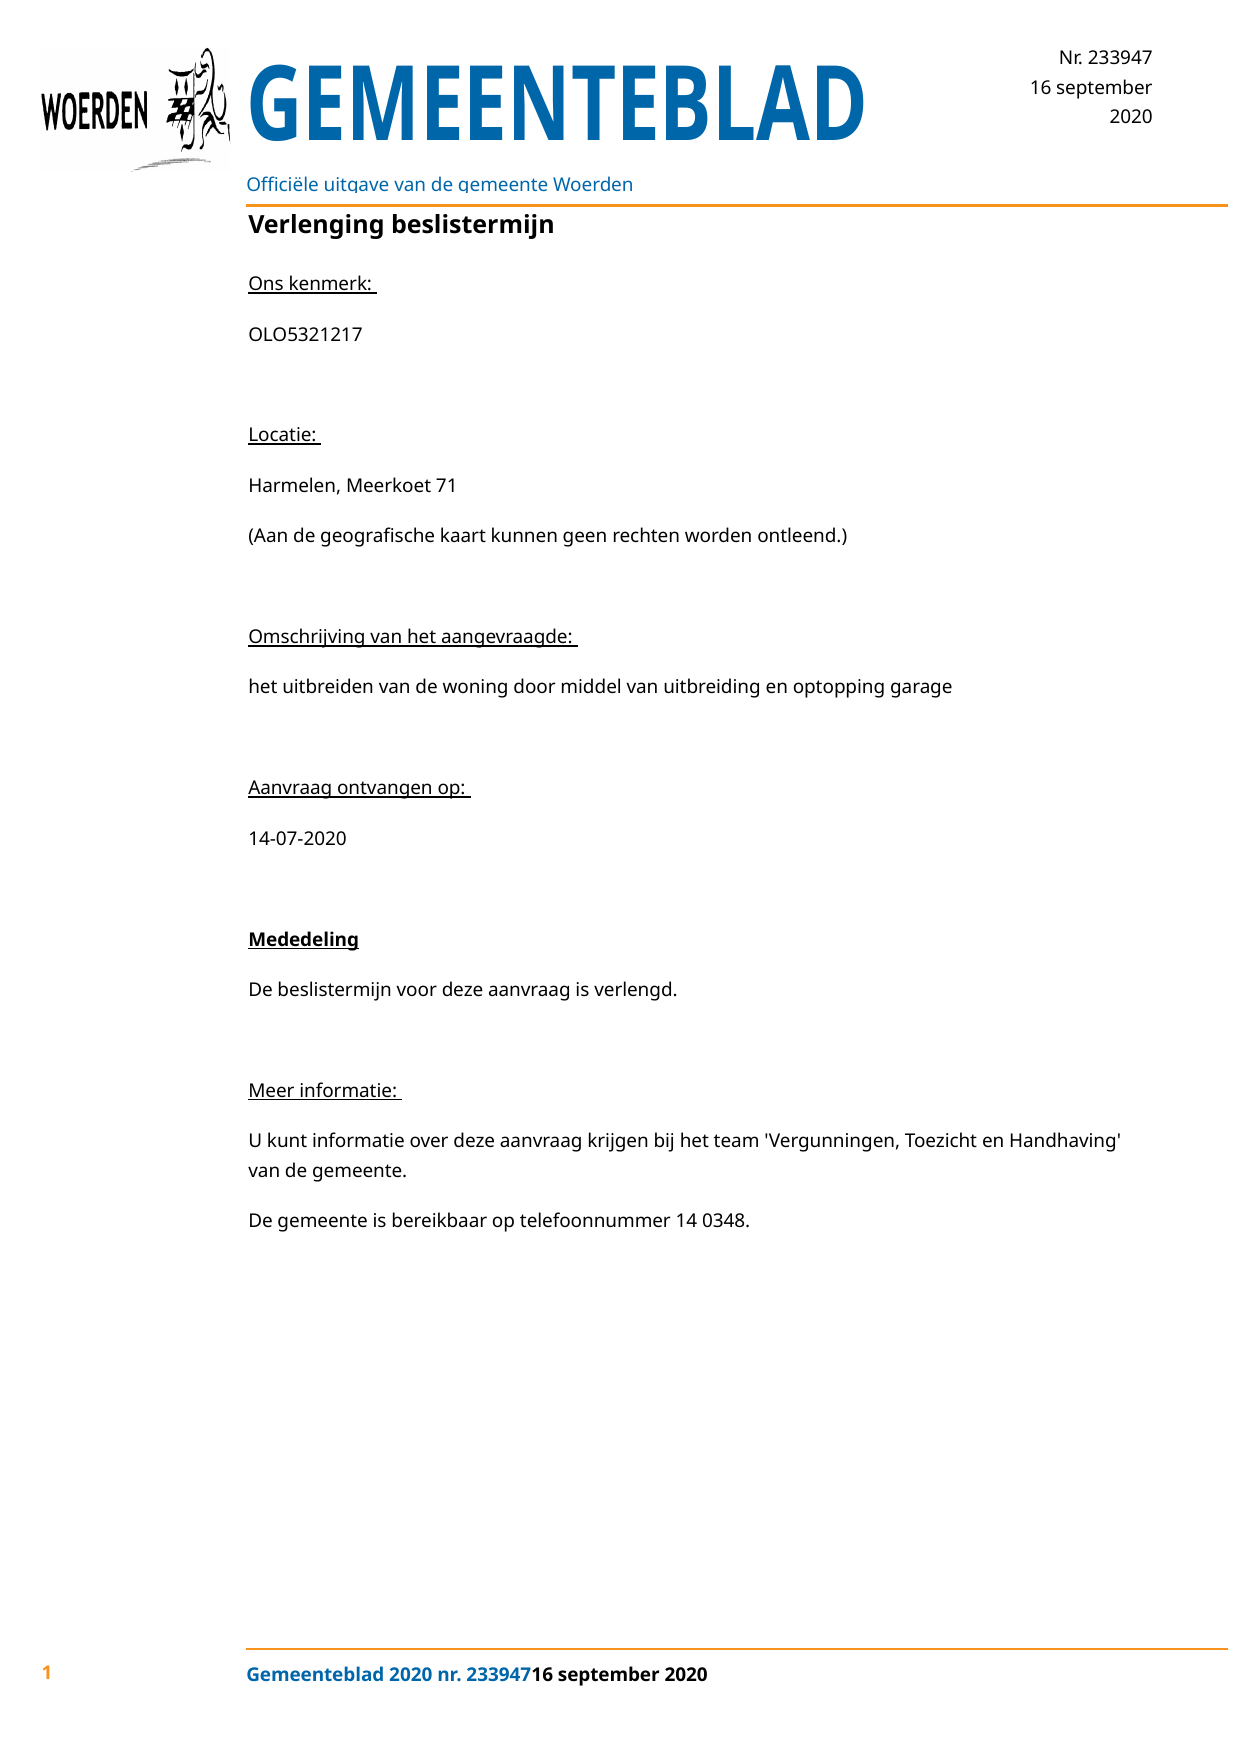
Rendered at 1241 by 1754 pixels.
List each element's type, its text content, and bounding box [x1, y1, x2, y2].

text Harmelen, Meerkoet 71 [248, 472, 1152, 498]
text het uitbreiden van de woning door middel van uitbreiding en optopping garage [248, 674, 1152, 699]
text Verlenging beslistermijn [248, 207, 1152, 241]
text De beslistermijn voor deze aanvraag is verlengd. [248, 976, 1152, 1002]
text (Aan de geografische kaart kunnen geen rechten worden ontleend.) [248, 522, 1152, 548]
text 14-07-2020 [248, 825, 1152, 851]
text De gemeente is bereikbaar op telefoonnummer 14 0348. [248, 1207, 1152, 1233]
text Meer informatie: [248, 1077, 1152, 1103]
text Mededeling [248, 926, 1152, 951]
picture [41, 47, 231, 172]
text U kunt informatie over deze aanvraag krijgen bij het team 'Vergunningen, Toezicht en Handhaving' van de gemeente. [248, 1127, 1152, 1183]
text Omschrijving van het aangevraagde: [248, 623, 1152, 649]
text Ons kenmerk: [248, 270, 1152, 296]
text Locatie: [248, 422, 1152, 447]
text Aanvraag ontvangen op: [248, 774, 1152, 800]
text OLO5321217 [248, 321, 1152, 346]
